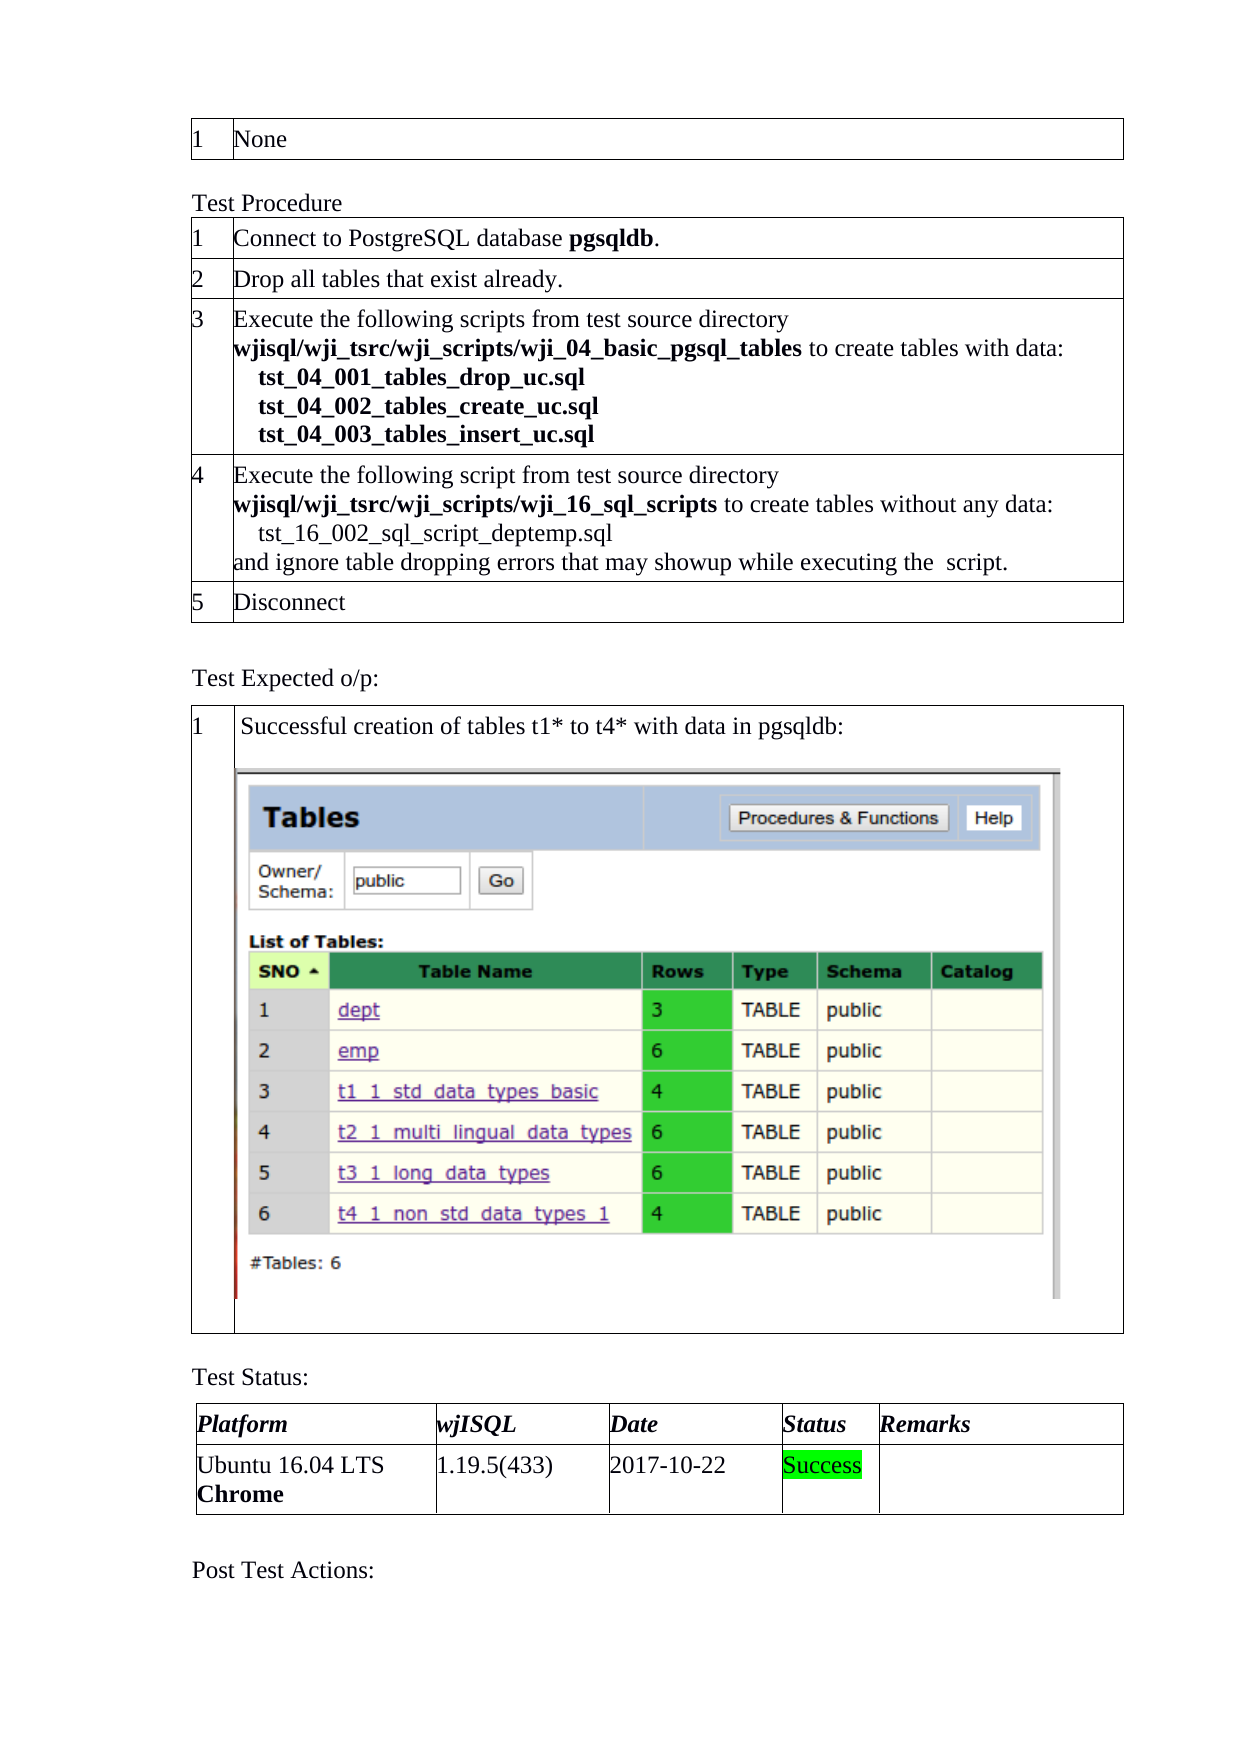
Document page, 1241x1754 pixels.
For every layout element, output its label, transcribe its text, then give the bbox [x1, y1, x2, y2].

table_cell Execute the following scripts from test source directory wjisql/wji_tsrc/wji_scripts/wji_04_basic_pgsql_tables to create tables with data: tst_04_001_tables_drop_uc.sql tst_04_002_tables_create_uc.sql tst_04_003_tables_insert_uc.sql [234, 299, 1123, 454]
text Test Procedure [118, 188, 1122, 217]
table_cell Execute the following script from test source directory wjisql/wji_tsrc/wji_scripts/wji_16_sql_scripts to create tables without any data: tst_16_002_sql_script_deptemp.sql and ignore table dropping errors that may showup while executing the script. [234, 455, 1123, 581]
table_cell 5 [192, 582, 233, 622]
text Post Test Actions: [118, 1555, 1122, 1584]
table_cell 1.19.5(433) [437, 1445, 609, 1513]
table_cell Ubuntu 16.04 LTS Chrome [197, 1445, 436, 1513]
table_header Successful creation of tables t1* to t4* with data in pgsqldb: [235, 706, 1123, 1333]
table_header None [234, 119, 1123, 159]
table_cell Disconnect [234, 582, 1123, 622]
table_header Connect to PostgreSQL database pgsqldb. [234, 218, 1123, 258]
table_header Status [783, 1404, 879, 1444]
table_cell [880, 1445, 1123, 1513]
picture [233, 768, 1061, 1299]
table_cell 2017-10-22 [610, 1445, 782, 1513]
text Test Status: [118, 1362, 1122, 1391]
table_header Remarks [880, 1404, 1123, 1444]
table_header Date [610, 1404, 782, 1444]
table_header wjISQL [437, 1404, 609, 1444]
table_header Platform [197, 1404, 436, 1444]
table_cell 2 [192, 259, 233, 298]
table_cell Success [783, 1445, 879, 1513]
table_cell 4 [192, 455, 233, 581]
table_cell 3 [192, 299, 233, 454]
table_header 1 [192, 119, 233, 159]
text Test Expected o/p: [118, 663, 1122, 692]
table_header 1 [192, 706, 234, 1333]
table_cell Drop all tables that exist already. [234, 259, 1123, 298]
table_header 1 [192, 218, 233, 258]
